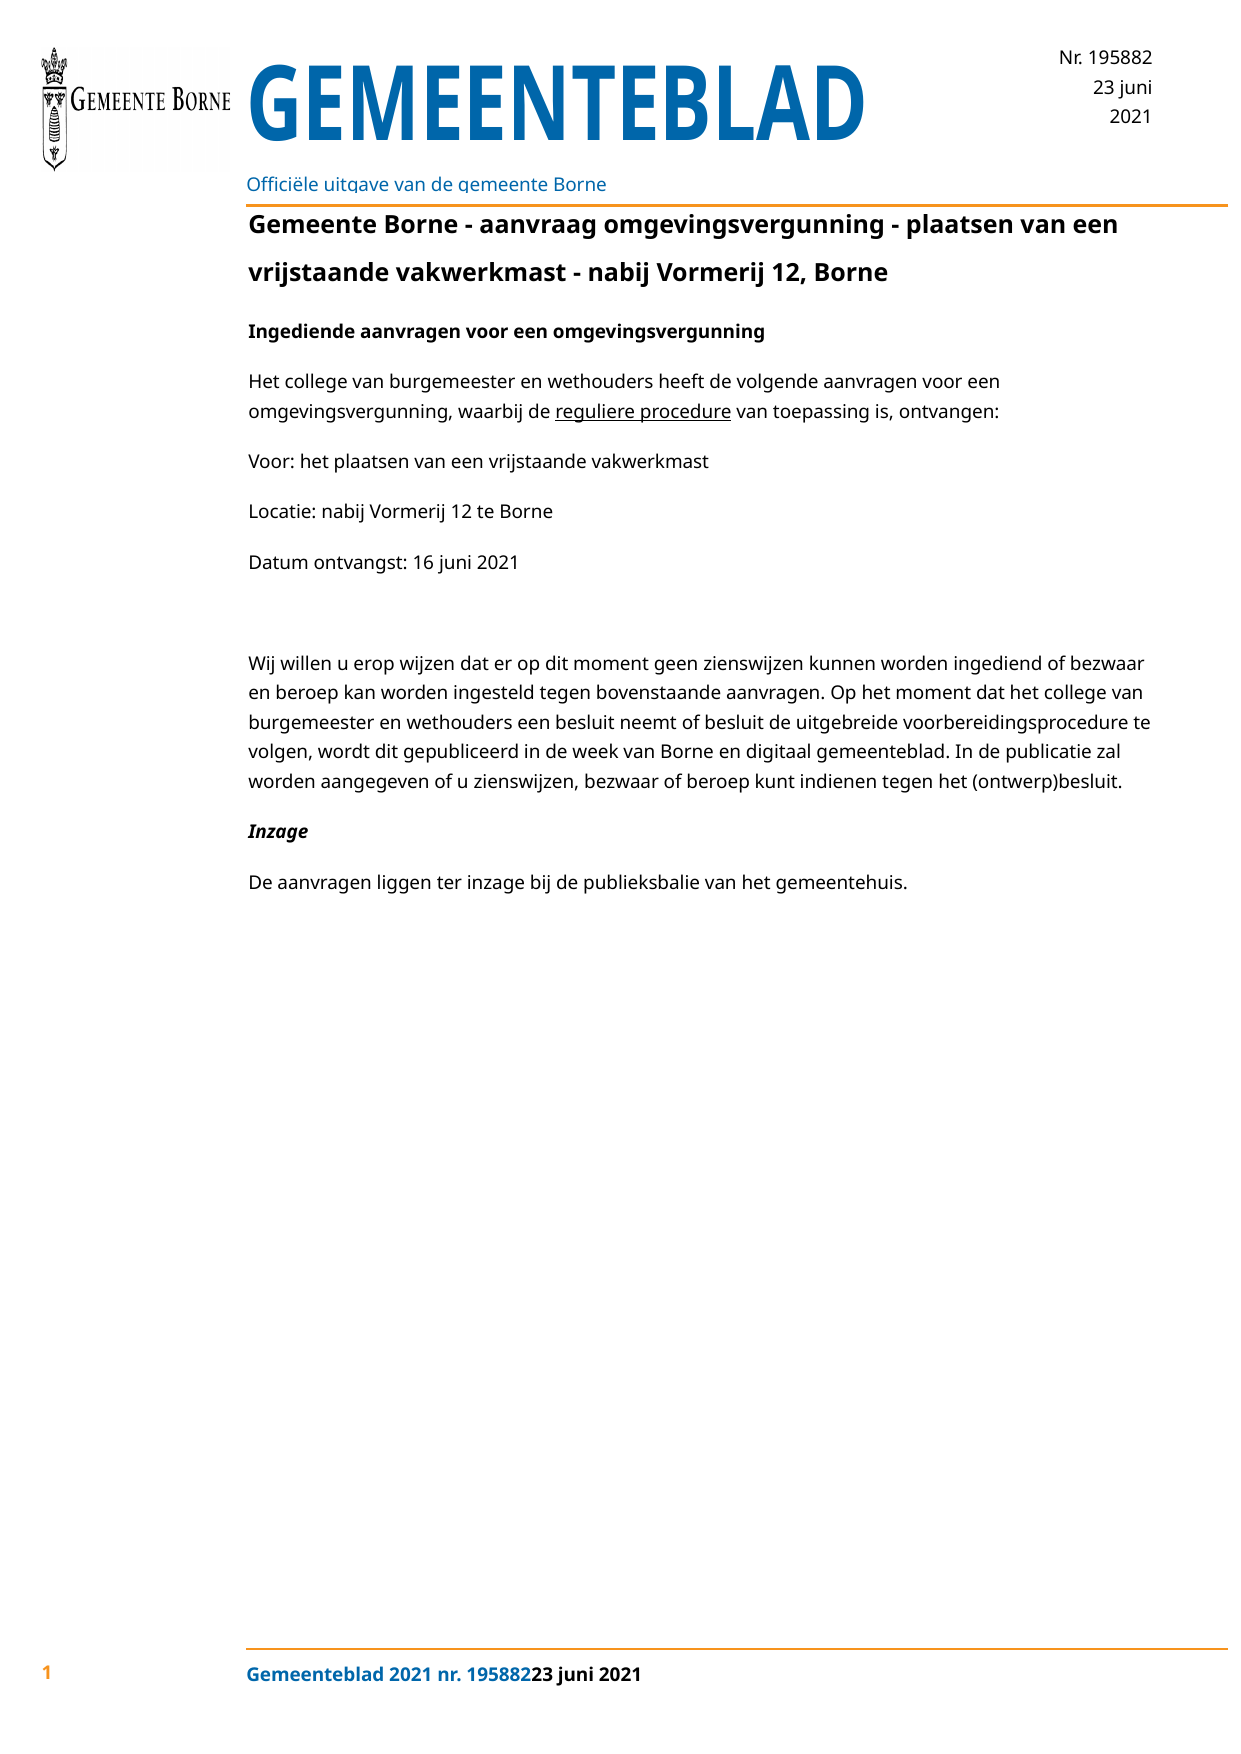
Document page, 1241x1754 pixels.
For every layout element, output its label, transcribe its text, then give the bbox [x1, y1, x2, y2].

text Locatie: nabij Vormerij 12 te Borne [248, 499, 1152, 524]
text Ingediende aanvragen voor een omgevingsvergunning [248, 318, 1152, 344]
text De aanvragen liggen ter inzage bij de publieksbalie van het gemeentehuis. [248, 869, 1152, 895]
picture [41, 47, 231, 172]
text Gemeente Borne - aanvraag omgevingsvergunning - plaatsen van een vrijstaande vakwerkmast - nabij Vormerij 12, Borne [248, 207, 1152, 288]
text Inzage [248, 819, 1152, 844]
text Datum ontvangst: 16 juni 2021 [248, 549, 1152, 575]
text Wij willen u erop wijzen dat er op dit moment geen zienswijzen kunnen worden ingediend of bezwaar en beroep kan worden ingesteld tegen bovenstaande aanvragen. Op het moment dat het college van burgemeester en wethouders een besluit neemt of besluit de uitgebreide voorbereidingsprocedure te volgen, wordt dit gepubliceerd in de week van Borne en digitaal gemeenteblad. In de publicatie zal worden aangegeven of u zienswijzen, bezwaar of beroep kunt indienen tegen het (ontwerp)besluit. [248, 650, 1152, 794]
text Voor: het plaatsen van een vrijstaande vakwerkmast [248, 448, 1152, 474]
text Het college van burgemeester en wethouders heeft de volgende aanvragen voor een omgevingsvergunning, waarbij de reguliere procedure van toepassing is, ontvangen: [248, 368, 1152, 424]
